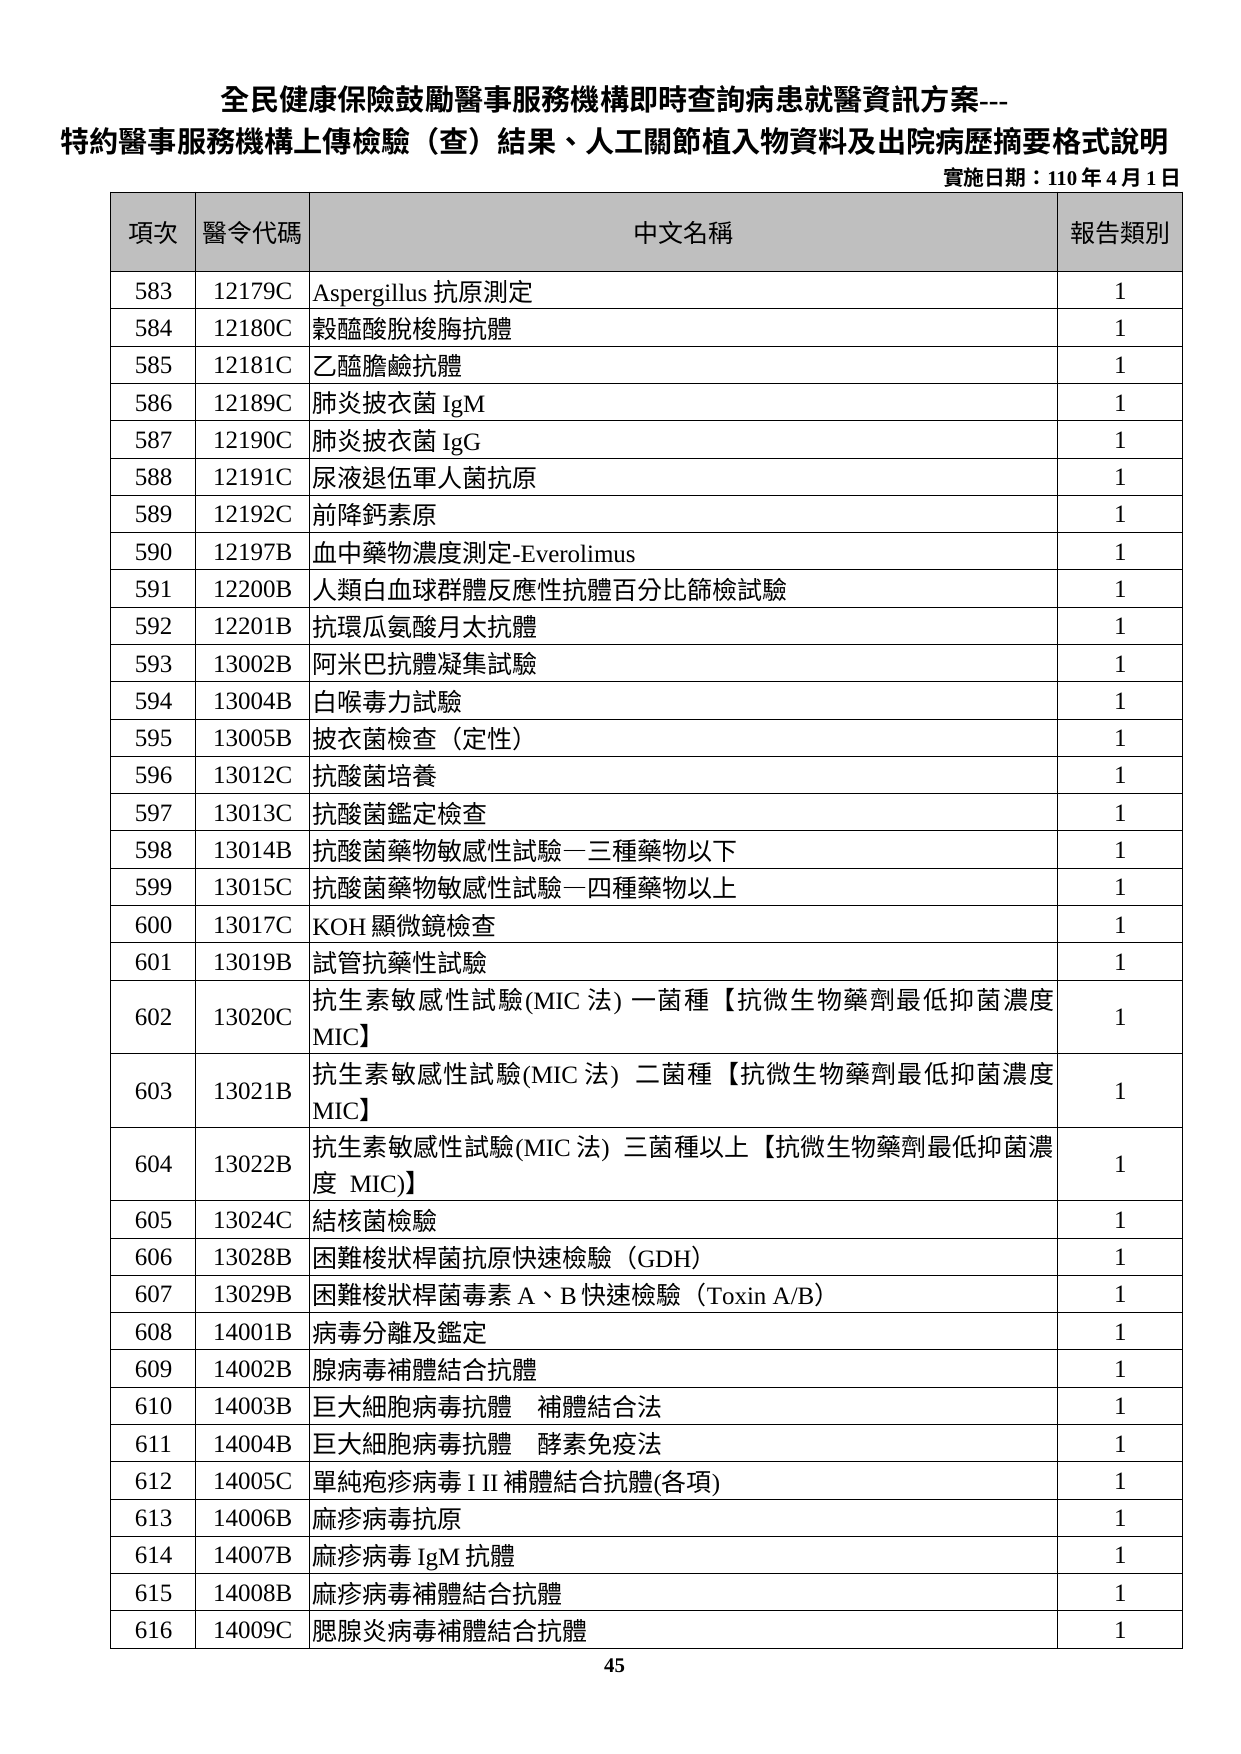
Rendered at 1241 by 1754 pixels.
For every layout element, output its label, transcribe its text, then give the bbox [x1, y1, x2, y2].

table_cell 麻疹病毒抗原 [310, 1500, 1057, 1536]
table_cell 13022B [196, 1128, 309, 1200]
table_cell 1 [1058, 1239, 1182, 1275]
table_cell 13004B [196, 682, 309, 718]
table_cell 14007B [196, 1537, 309, 1573]
table_cell 590 [111, 533, 195, 569]
table_cell 604 [111, 1128, 195, 1200]
table_cell 13024C [196, 1201, 309, 1237]
table_cell 1 [1058, 1313, 1182, 1349]
table_cell 607 [111, 1276, 195, 1312]
table_cell 1 [1058, 682, 1182, 718]
table_cell 13019B [196, 943, 309, 979]
table_cell 615 [111, 1574, 195, 1610]
table_cell 14002B [196, 1350, 309, 1387]
table_cell 13020C [196, 981, 309, 1053]
table_cell 困難梭狀桿菌抗原快速檢驗（GDH） [310, 1239, 1057, 1275]
table_cell 1 [1058, 1276, 1182, 1312]
table_cell KOH顯微鏡檢查 [310, 906, 1057, 942]
table_cell 1 [1058, 309, 1182, 346]
table_cell 1 [1058, 1388, 1182, 1424]
table_cell 抗環瓜氨酸月太抗體 [310, 608, 1057, 644]
table_cell 13012C [196, 757, 309, 793]
table_cell 603 [111, 1054, 195, 1127]
table_cell 抗酸菌藥物敏感性試驗—三種藥物以下 [310, 831, 1057, 868]
table_cell 591 [111, 570, 195, 607]
table_cell 14009C [196, 1611, 309, 1648]
table_cell 12191C [196, 459, 309, 495]
table_cell 12189C [196, 384, 309, 420]
table_cell 1 [1058, 794, 1182, 830]
table_cell 披衣菌檢查（定性） [310, 720, 1057, 756]
table_cell 13029B [196, 1276, 309, 1312]
table_cell 613 [111, 1500, 195, 1536]
table_cell 596 [111, 757, 195, 793]
table_cell 病毒分離及鑑定 [310, 1313, 1057, 1349]
table_cell 602 [111, 981, 195, 1053]
table_cell Aspergillus 抗原測定 [310, 272, 1057, 308]
table_cell 結核菌檢驗 [310, 1201, 1057, 1237]
table_cell 1 [1058, 1054, 1182, 1127]
table_cell 614 [111, 1537, 195, 1573]
table_cell 616 [111, 1611, 195, 1648]
table_cell 12181C [196, 347, 309, 383]
table_cell 13013C [196, 794, 309, 830]
table_cell 1 [1058, 496, 1182, 532]
table_cell 乙醯膽鹼抗體 [310, 347, 1057, 383]
table_cell 593 [111, 645, 195, 681]
table_cell 13021B [196, 1054, 309, 1127]
table_cell 試管抗藥性試驗 [310, 943, 1057, 979]
table_cell 592 [111, 608, 195, 644]
table_cell 587 [111, 421, 195, 457]
table_cell 1 [1058, 272, 1182, 308]
table_cell 巨大細胞病毒抗體 補體結合法 [310, 1388, 1057, 1424]
table_cell 12200B [196, 570, 309, 607]
table_cell 14006B [196, 1500, 309, 1536]
table_cell 14005C [196, 1462, 309, 1498]
table_cell 14008B [196, 1574, 309, 1610]
table_cell 1 [1058, 831, 1182, 868]
table_cell 尿液退伍軍人菌抗原 [310, 459, 1057, 495]
table_cell 14001B [196, 1313, 309, 1349]
table_cell 12190C [196, 421, 309, 457]
table_cell 13014B [196, 831, 309, 868]
table_header 報告類別 [1058, 193, 1182, 271]
table_cell 14003B [196, 1388, 309, 1424]
table_cell 1 [1058, 757, 1182, 793]
table_cell 腮腺炎病毒補體結合抗體 [310, 1611, 1057, 1648]
table_cell 12192C [196, 496, 309, 532]
table_cell 586 [111, 384, 195, 420]
table_cell 610 [111, 1388, 195, 1424]
table_cell 1 [1058, 570, 1182, 607]
table_header 醫令代碼 [196, 193, 309, 271]
table_cell 麻疹病毒IgM抗體 [310, 1537, 1057, 1573]
table_cell 穀醯酸脫梭脢抗體 [310, 309, 1057, 346]
table_cell 1 [1058, 384, 1182, 420]
table_cell 1 [1058, 906, 1182, 942]
table_cell 594 [111, 682, 195, 718]
table_cell 單純疱疹病毒I II補體結合抗體(各項) [310, 1462, 1057, 1498]
table_cell 585 [111, 347, 195, 383]
table_cell 605 [111, 1201, 195, 1237]
table_cell 1 [1058, 720, 1182, 756]
table_cell 1 [1058, 869, 1182, 905]
table_cell 600 [111, 906, 195, 942]
table_cell 1 [1058, 459, 1182, 495]
table_cell 611 [111, 1425, 195, 1461]
table_header 項次 [111, 193, 195, 271]
table_cell 608 [111, 1313, 195, 1349]
table_cell 1 [1058, 1500, 1182, 1536]
table_header 中文名稱 [310, 193, 1057, 271]
table_cell 1 [1058, 608, 1182, 644]
table_cell 1 [1058, 1128, 1182, 1200]
table_cell 13015C [196, 869, 309, 905]
table_cell 困難梭狀桿菌毒素A、B快速檢驗（Toxin A/B） [310, 1276, 1057, 1312]
table_cell 1 [1058, 1425, 1182, 1461]
table_cell 1 [1058, 1611, 1182, 1648]
table_cell 584 [111, 309, 195, 346]
table_cell 抗生素敏感性試驗(MIC法) 三菌種以上【抗微生物藥劑最低抑菌濃度 MIC)】 [310, 1128, 1057, 1200]
table_cell 599 [111, 869, 195, 905]
table_cell 12201B [196, 608, 309, 644]
table_cell 抗酸菌鑑定檢查 [310, 794, 1057, 830]
table_cell 抗酸菌藥物敏感性試驗—四種藥物以上 [310, 869, 1057, 905]
table_cell 抗生素敏感性試驗(MIC法) 二菌種【抗微生物藥劑最低抑菌濃度 MIC】 [310, 1054, 1057, 1127]
table_cell 1 [1058, 1201, 1182, 1237]
table_cell 601 [111, 943, 195, 979]
table_cell 血中藥物濃度測定-Everolimus [310, 533, 1057, 569]
table_cell 13028B [196, 1239, 309, 1275]
table_cell 12180C [196, 309, 309, 346]
table_cell 1 [1058, 943, 1182, 979]
table_cell 1 [1058, 645, 1182, 681]
table_cell 肺炎披衣菌IgM [310, 384, 1057, 420]
table_cell 1 [1058, 421, 1182, 457]
table_cell 612 [111, 1462, 195, 1498]
table_cell 588 [111, 459, 195, 495]
table_cell 583 [111, 272, 195, 308]
table_cell 12197B [196, 533, 309, 569]
table_cell 13005B [196, 720, 309, 756]
table_cell 595 [111, 720, 195, 756]
table_cell 13002B [196, 645, 309, 681]
table_cell 14004B [196, 1425, 309, 1461]
table_cell 腺病毒補體結合抗體 [310, 1350, 1057, 1387]
table_cell 前降鈣素原 [310, 496, 1057, 532]
table_cell 白喉毒力試驗 [310, 682, 1057, 718]
table_cell 609 [111, 1350, 195, 1387]
table_cell 1 [1058, 347, 1182, 383]
table_cell 巨大細胞病毒抗體 酵素免疫法 [310, 1425, 1057, 1461]
table_cell 598 [111, 831, 195, 868]
table_cell 1 [1058, 1350, 1182, 1387]
table_cell 肺炎披衣菌IgG [310, 421, 1057, 457]
table_cell 麻疹病毒補體結合抗體 [310, 1574, 1057, 1610]
table_cell 抗酸菌培養 [310, 757, 1057, 793]
table_cell 1 [1058, 533, 1182, 569]
table_cell 1 [1058, 1574, 1182, 1610]
table_cell 1 [1058, 1462, 1182, 1498]
table_cell 阿米巴抗體凝集試驗 [310, 645, 1057, 681]
table_cell 597 [111, 794, 195, 830]
table_cell 抗生素敏感性試驗(MIC法) 一菌種【抗微生物藥劑最低抑菌濃度 MIC】 [310, 981, 1057, 1053]
table_cell 589 [111, 496, 195, 532]
table_cell 606 [111, 1239, 195, 1275]
table_cell 人類白血球群體反應性抗體百分比篩檢試驗 [310, 570, 1057, 607]
table_cell 13017C [196, 906, 309, 942]
table_cell 1 [1058, 1537, 1182, 1573]
table_cell 1 [1058, 981, 1182, 1053]
table_cell 12179C [196, 272, 309, 308]
